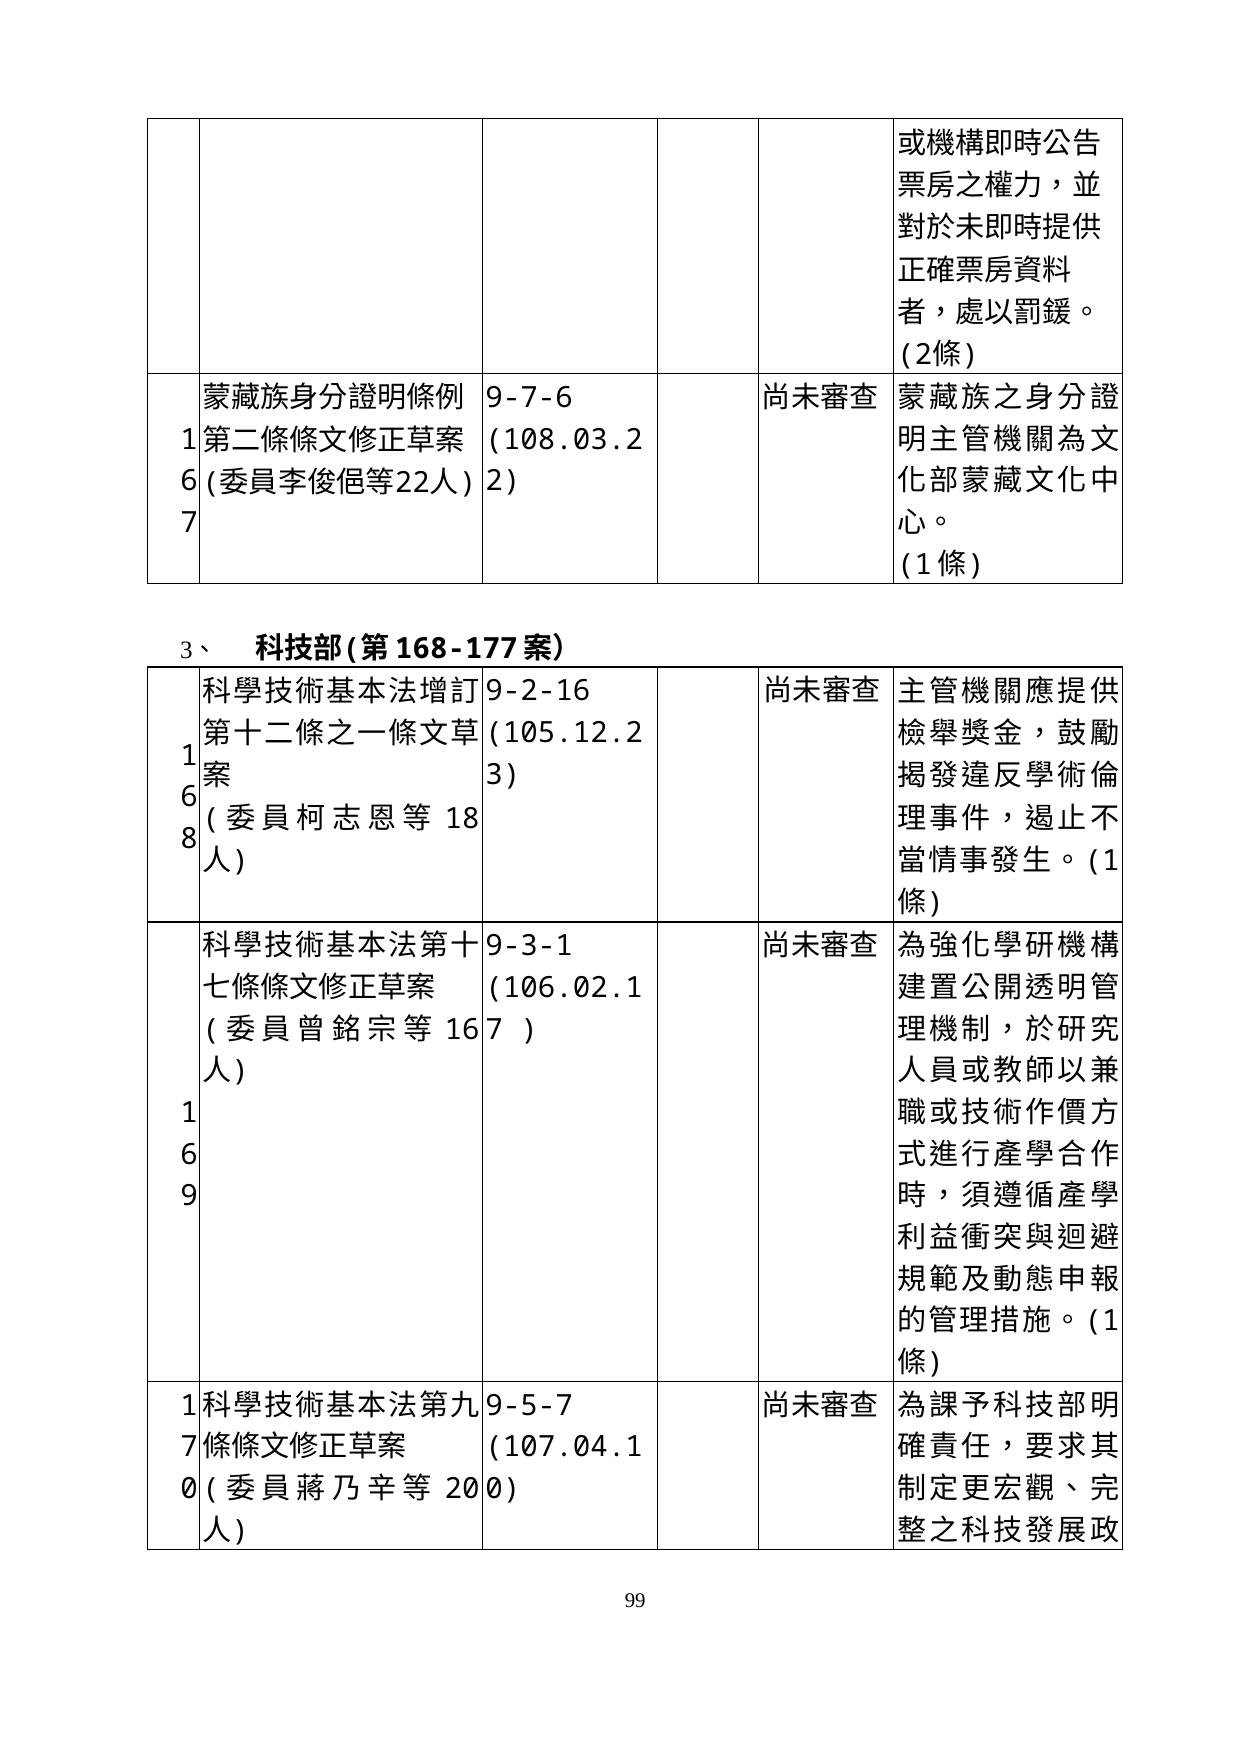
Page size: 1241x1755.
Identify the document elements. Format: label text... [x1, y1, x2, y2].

table_cell [148, 923, 199, 1381]
table_cell [658, 1382, 758, 1548]
table_cell 尚未審查 [759, 374, 893, 582]
table_cell [148, 374, 199, 582]
table_cell [200, 119, 482, 373]
table_cell 蒙藏族之身分證明主管機關為文化部蒙藏文化中心。 (1條) [894, 374, 1122, 582]
table_header 科學技術基本法增訂第十二條之一條文草案 (委員柯志恩等18人) [200, 668, 482, 921]
table_cell [483, 119, 657, 373]
table_cell [658, 923, 758, 1381]
table_header 主管機關應提供檢舉獎金，鼓勵揭發違反學術倫理事件，遏止不當情事發生。(1條) [894, 668, 1122, 921]
table_cell 科學技術基本法第九條條文修正草案 (委員蔣乃辛等20人) [200, 1382, 482, 1548]
table_header [148, 668, 199, 921]
table_cell 為課予科技部明確責任，要求其制定更宏觀、完整之科技發展政 [894, 1382, 1122, 1548]
table_cell [148, 119, 199, 373]
table_cell 為強化學研機構建置公開透明管理機制，於研究人員或教師以兼職或技術作價方式進行產學合作時，須遵循產學利益衝突與迴避規範及動態申報的管理措施。(1條) [894, 923, 1122, 1381]
table_cell [759, 119, 893, 373]
table_cell [658, 374, 758, 582]
table_cell 9-7-6 (108.03.22) [483, 374, 657, 582]
table_header 9-2-16 (105.12.23) [483, 668, 657, 921]
table_cell 9-5-7 (107.04.10) [483, 1382, 657, 1548]
list 科技部(第168-177案） [180, 625, 1122, 666]
table_cell 尚未審查 [759, 1382, 893, 1548]
table_cell [658, 119, 758, 373]
table_cell [148, 1382, 199, 1548]
table_header 尚未審查 [759, 668, 893, 921]
table_cell 蒙藏族身分證明條例第二條條文修正草案 (委員李俊俋等22人) [200, 374, 482, 582]
table_cell 9-3-1 (106.02.17 ) [483, 923, 657, 1381]
table_cell 尚未審查 [759, 923, 893, 1381]
table_cell 或機構即時公告票房之權力，並對於未即時提供正確票房資料者，處以罰鍰。 (2條) [894, 119, 1122, 373]
table_cell 科學技術基本法第十七條條文修正草案 (委員曾銘宗等16人) [200, 923, 482, 1381]
table_header [658, 668, 758, 921]
